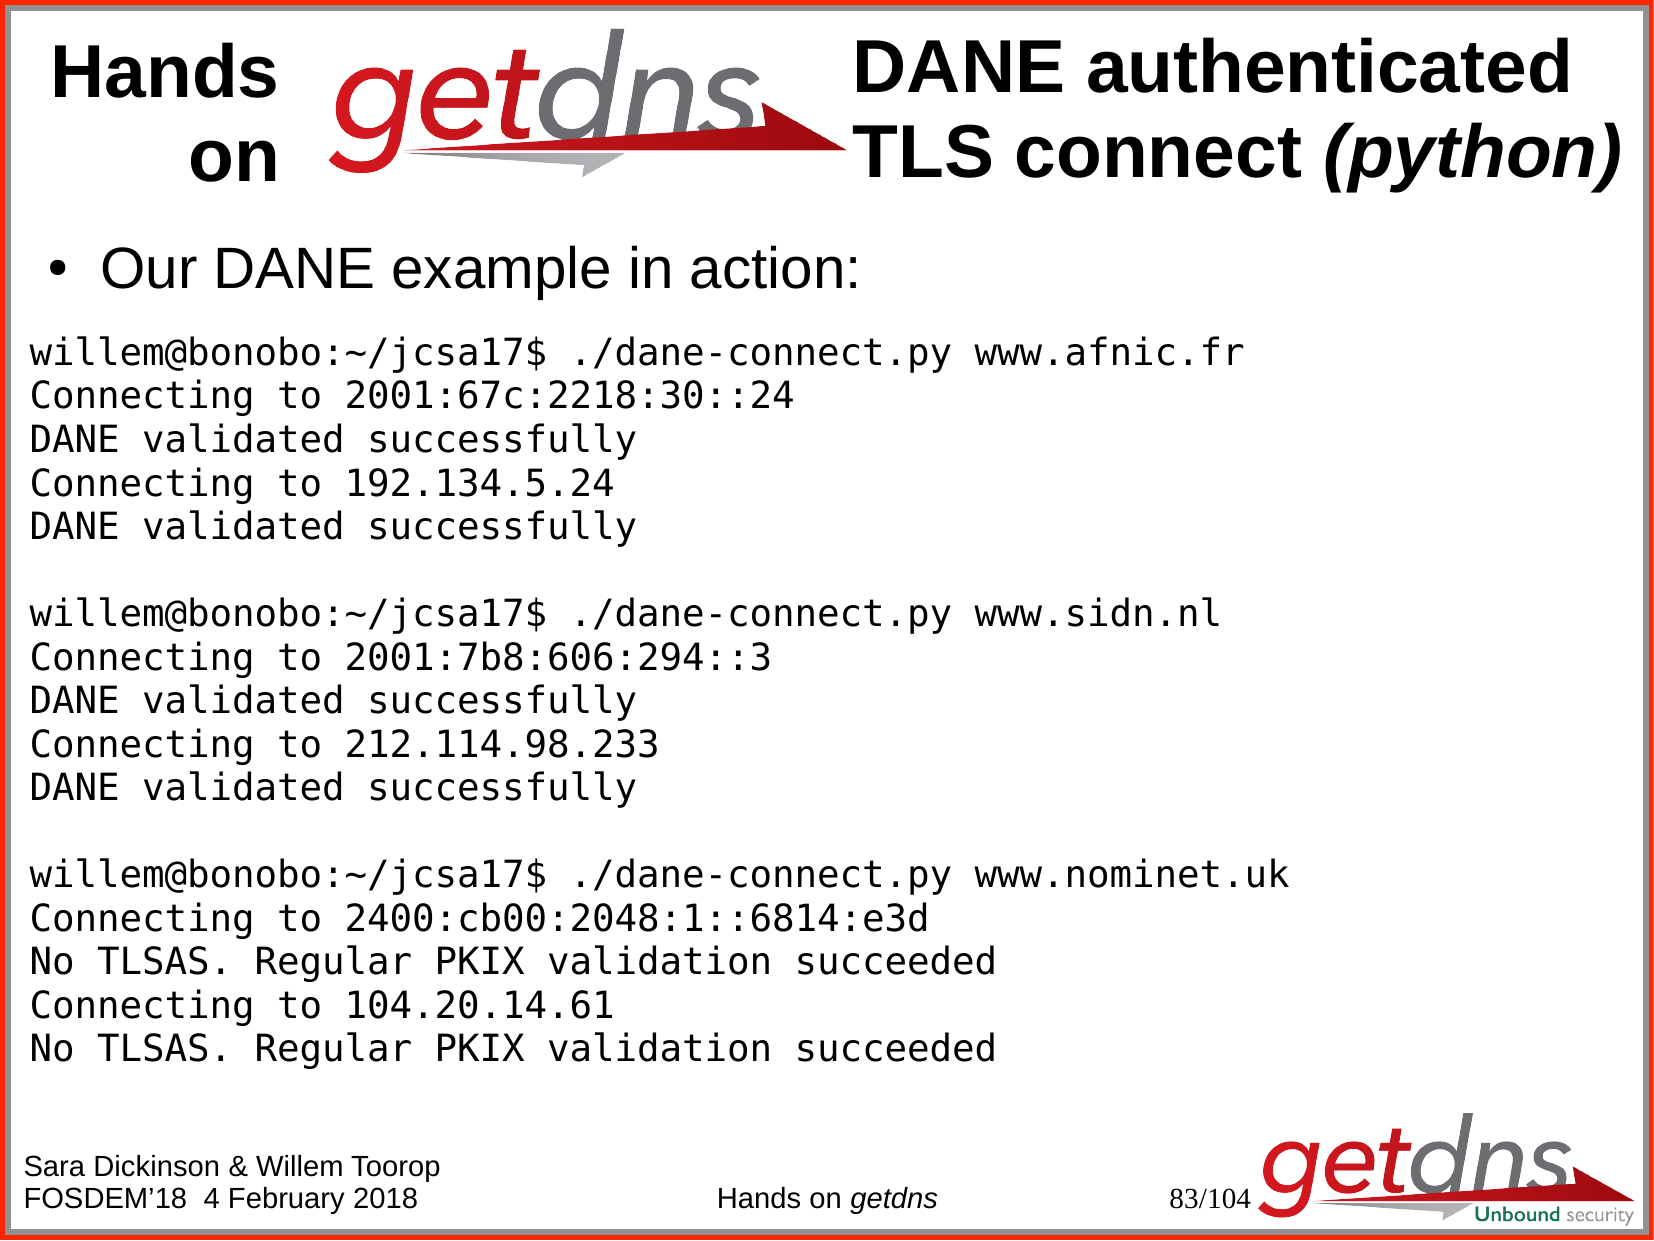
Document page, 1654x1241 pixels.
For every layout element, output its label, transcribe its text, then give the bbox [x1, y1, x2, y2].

picture [1251, 1107, 1642, 1232]
title Hands on [0, 0, 280, 267]
title DANE authenticated TLS connect (python) [852, 24, 1654, 193]
list Our DANE example in action: willem@bonobo:~/jcsa17$ ./dane-connect.py www.afnic.fr Connecting to 2001:67c:2218:30::24 DANE validated successfully Connecting to 192.134.5.24 DANE validated successfully willem@bonobo:~/jcsa17$ ./dane-connect.py www.sidn.nl Connecting to 2001:7b8:606:294::3 DANE validated successfully Connecting to 212.114.98.233 DANE validated successfully willem@bonobo:~/jcsa17$ ./dane-connect.py www.nominet.uk Connecting to 2400:cb00:2048:1::6814:e3d No TLSAS. Regular PKIX validation succeeded Connecting to 104.20.14.61 No TLSAS. Regular PKIX validation succeeded [29, 236, 1636, 1216]
picture [319, 20, 857, 193]
